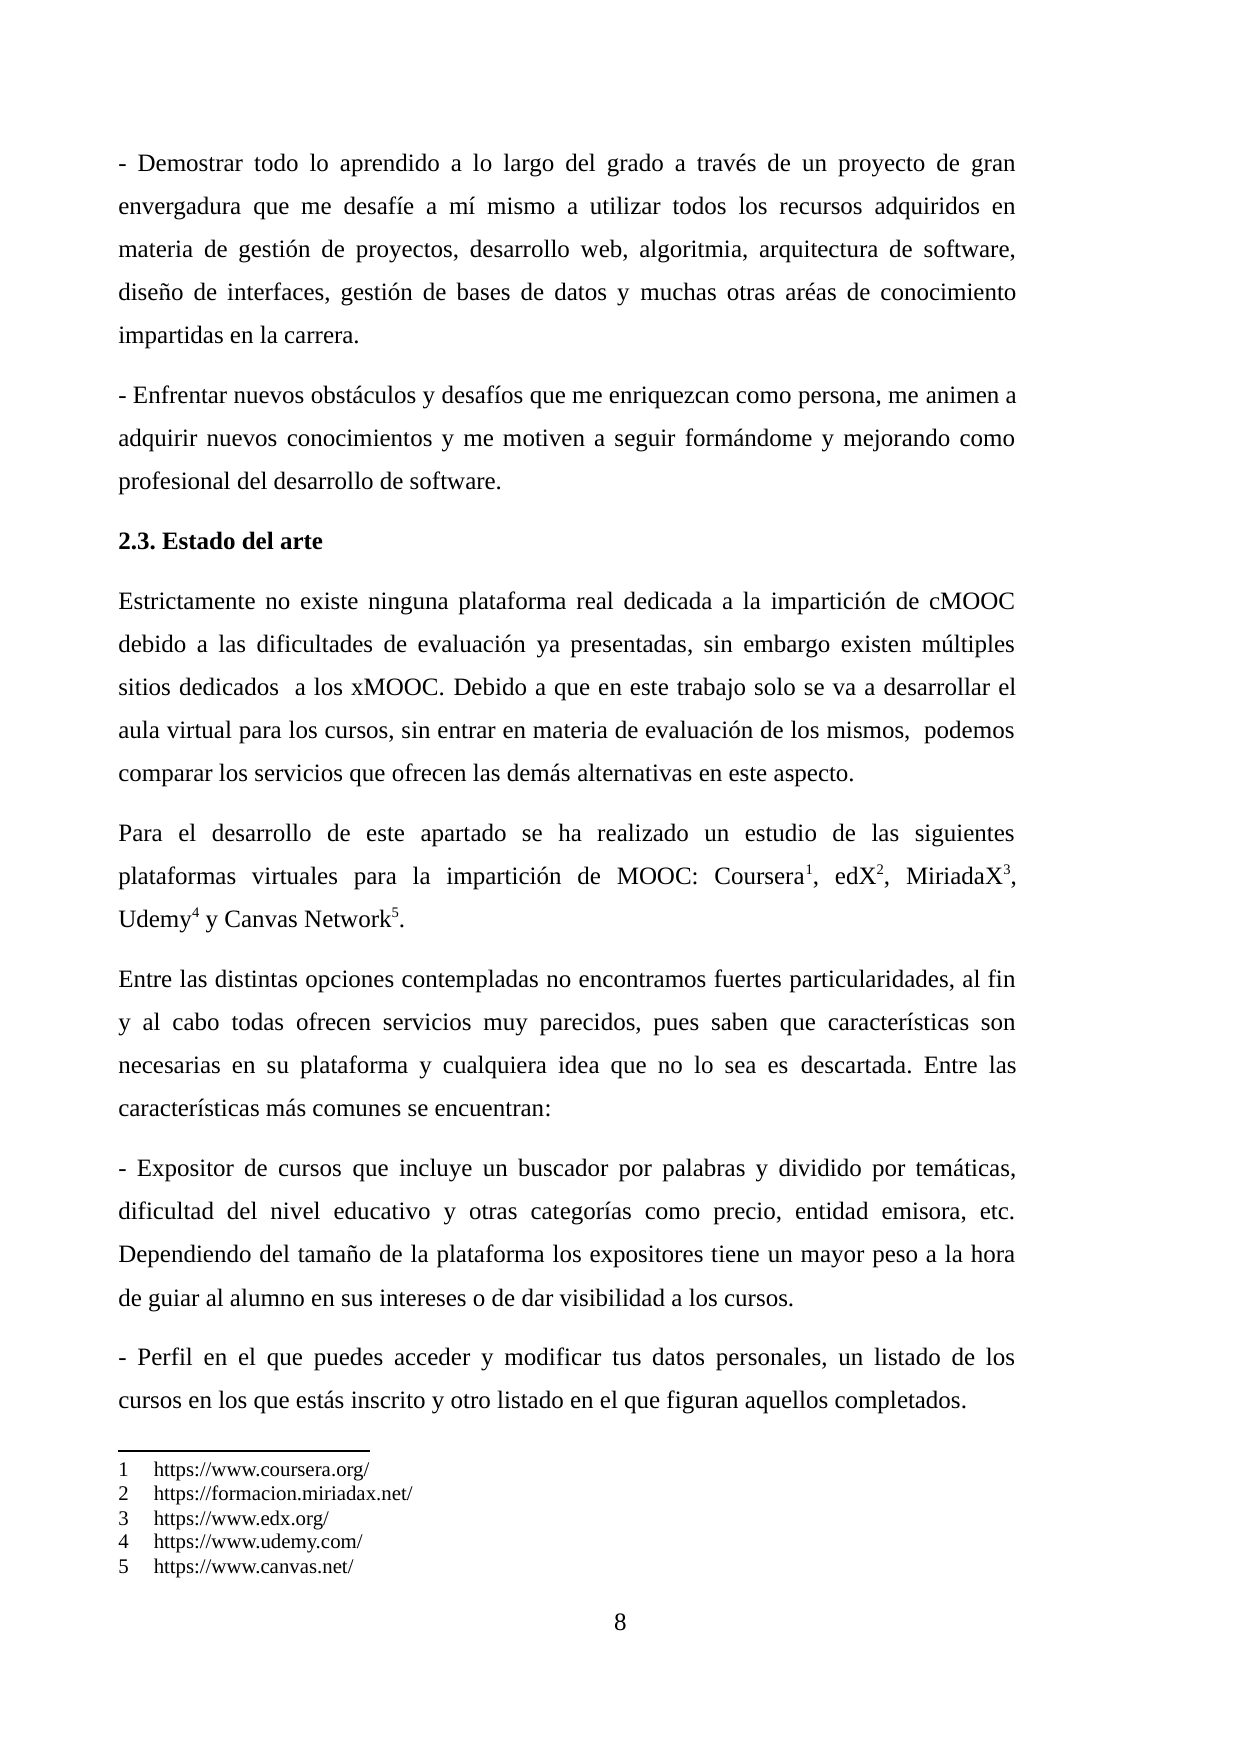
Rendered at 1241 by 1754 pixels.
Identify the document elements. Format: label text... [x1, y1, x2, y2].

text https://www.canvas.net/ [118, 1553, 1122, 1578]
text Para el desarrollo de este apartado se ha realizado un estudio de las siguientes plataformas virtuales para la impartición de MOOC: Coursera, edX, MiriadaX, Udemy y Canvas Network. [118, 818, 1017, 933]
text https://www.coursera.org/ [118, 1457, 1122, 1481]
text Estrictamente no existe ninguna plataforma real dedicada a la impartición de cMOOC debido a las dificultades de evaluación ya presentadas, sin embargo existen múltiples sitios dedicados a los xMOOC. Debido a que en este trabajo solo se va a desarrollar el aula virtual para los cursos, sin entrar en materia de evaluación de los mismos, podemos comparar los servicios que ofrecen las demás alternativas en este aspecto. [118, 586, 1017, 787]
text - Enfrentar nuevos obstáculos y desafíos que me enriquezcan como persona, me animen a adquirir nuevos conocimientos y me motiven a seguir formándome y mejorando como profesional del desarrollo de software. [118, 380, 1017, 495]
text Entre las distintas opciones contempladas no encontramos fuertes particularidades, al fin y al cabo todas ofrecen servicios muy parecidos, pues saben que características son necesarias en su plataforma y cualquiera idea que no lo sea es descartada. Entre las características más comunes se encuentran: [118, 964, 1017, 1122]
text https://www.edx.org/ [118, 1505, 1122, 1529]
text 2.3. Estado del arte [118, 526, 1017, 555]
text - Expositor de cursos que incluye un buscador por palabras y dividido por temáticas, dificultad del nivel educativo y otras categorías como precio, entidad emisora, etc. Dependiendo del tamaño de la plataforma los expositores tiene un mayor peso a la hora de guiar al alumno en sus intereses o de dar visibilidad a los cursos. [118, 1153, 1017, 1311]
text - Demostrar todo lo aprendido a lo largo del grado a través de un proyecto de gran envergadura que me desafíe a mí mismo a utilizar todos los recursos adquiridos en materia de gestión de proyectos, desarrollo web, algoritmia, arquitectura de software, diseño de interfaces, gestión de bases de datos y muchas otras aréas de conocimiento impartidas en la carrera. [118, 148, 1017, 349]
text - Perfil en el que puedes acceder y modificar tus datos personales, un listado de los cursos en los que estás inscrito y otro listado en el que figuran aquellos completados. [118, 1342, 1017, 1414]
text https://www.udemy.com/ [118, 1529, 1122, 1553]
text https://formacion.miriadax.net/ [118, 1481, 1122, 1505]
